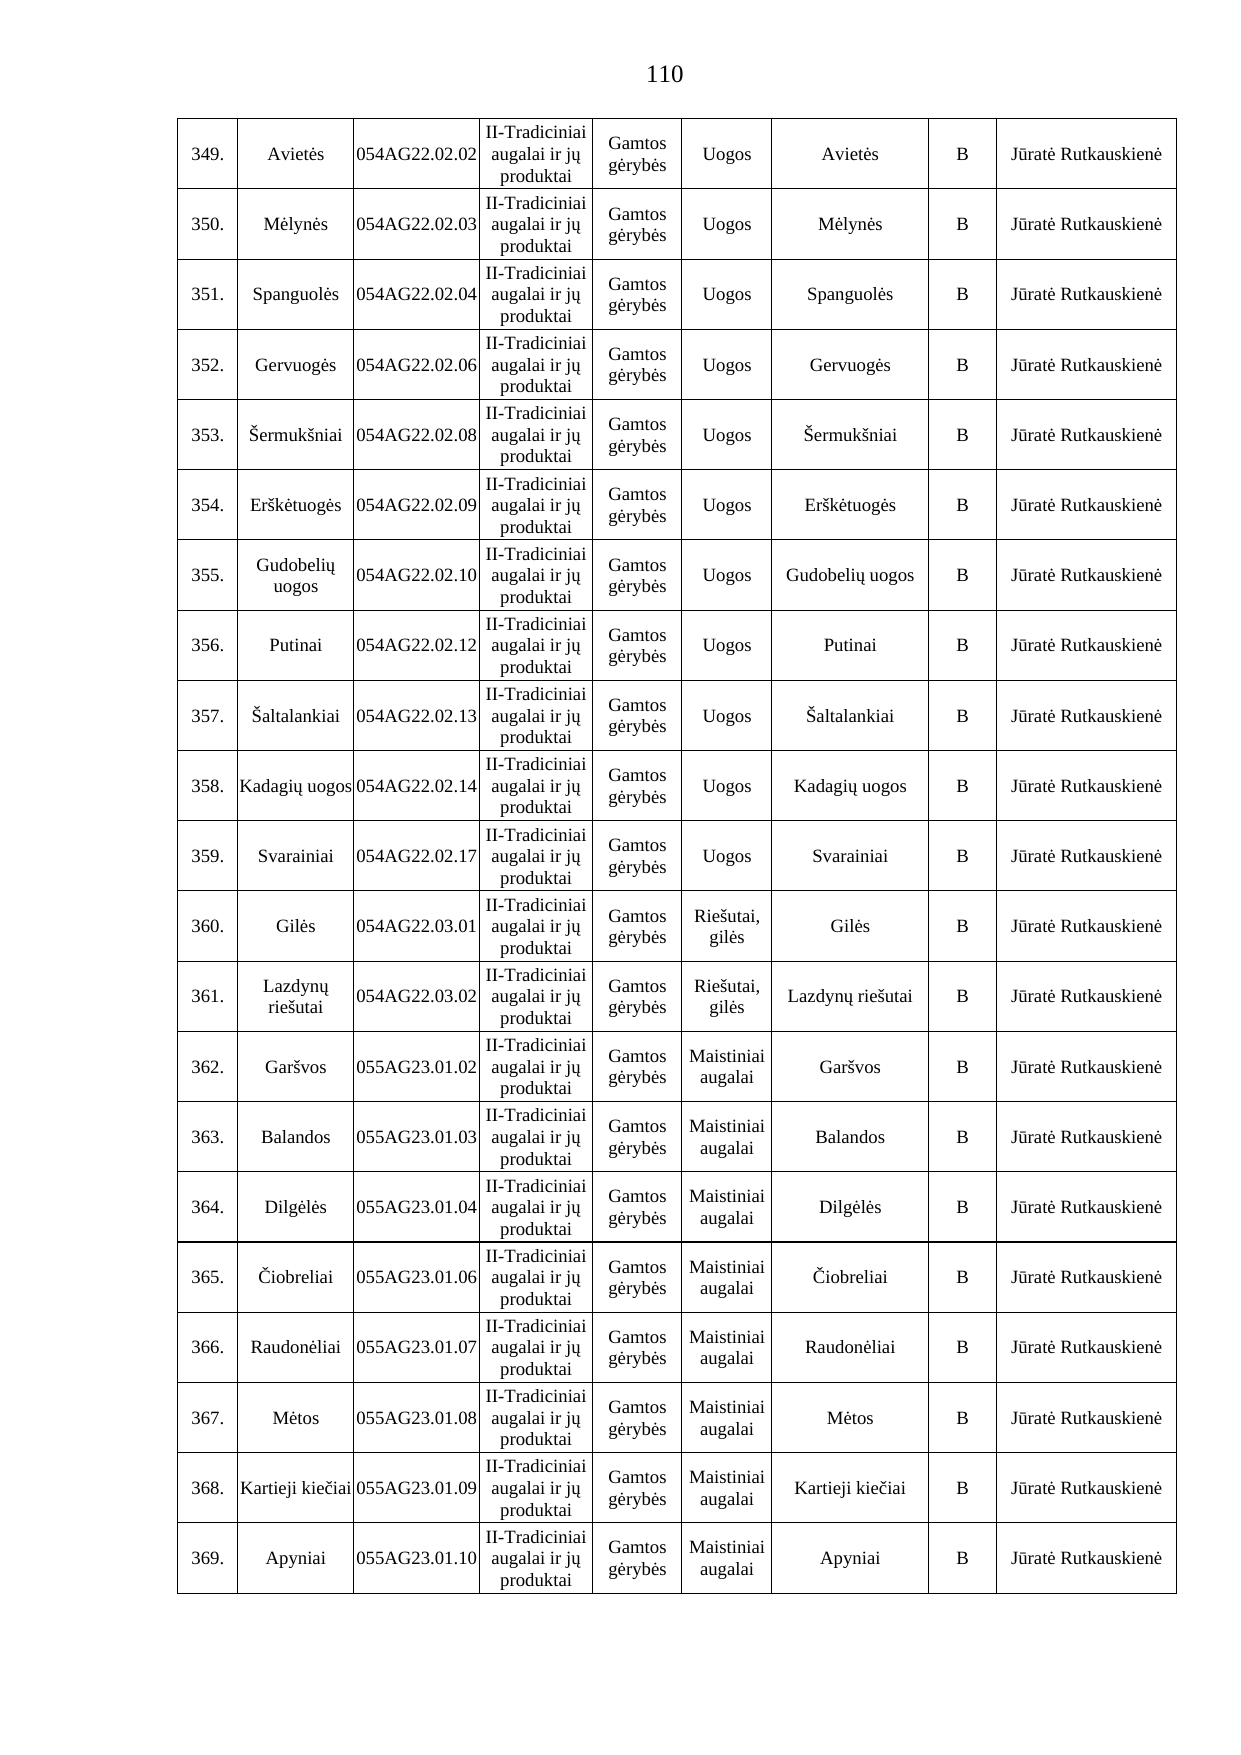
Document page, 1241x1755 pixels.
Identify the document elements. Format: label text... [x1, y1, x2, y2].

table_cell Maistiniai augalai [682, 1453, 771, 1522]
table_cell II-Tradiciniai augalai ir jų produktai [480, 400, 592, 469]
table_cell Kadagių uogos [772, 751, 928, 820]
table_cell Kartieji kiečiai [238, 1453, 353, 1522]
table_cell Gudobelių uogos [238, 540, 353, 609]
table_cell II-Tradiciniai augalai ir jų produktai [480, 1523, 592, 1592]
table_cell 054AG22.02.09 [354, 470, 479, 539]
table_cell 366. [178, 1313, 237, 1382]
table_cell B [929, 189, 996, 258]
table_cell II-Tradiciniai augalai ir jų produktai [480, 1383, 592, 1452]
table_cell Gamtos gėrybės [593, 1453, 681, 1522]
table_cell II-Tradiciniai augalai ir jų produktai [480, 1032, 592, 1101]
table_cell Jūratė Rutkauskienė [997, 1523, 1176, 1592]
table_cell Kartieji kiečiai [772, 1453, 928, 1522]
table_cell Šermukšniai [238, 400, 353, 469]
table_cell Gamtos gėrybės [593, 1243, 681, 1312]
table_cell Mėlynės [238, 189, 353, 258]
table_cell Raudonėliai [772, 1313, 928, 1382]
table_cell B [929, 1453, 996, 1522]
table_cell Jūratė Rutkauskienė [997, 891, 1176, 961]
table_cell Uogos [682, 400, 771, 469]
table_cell 359. [178, 821, 237, 890]
table_cell B [929, 1243, 996, 1312]
table_cell [1177, 1522, 1182, 1592]
table_cell II-Tradiciniai augalai ir jų produktai [480, 751, 592, 820]
table_cell Jūratė Rutkauskienė [997, 1453, 1176, 1522]
table_cell 363. [178, 1102, 237, 1171]
table_cell [1177, 1101, 1182, 1171]
table_cell B [929, 540, 996, 609]
table_cell [1177, 188, 1182, 258]
table_cell II-Tradiciniai augalai ir jų produktai [480, 1172, 592, 1241]
table_cell B [929, 891, 996, 961]
table_cell Gamtos gėrybės [593, 540, 681, 609]
table_cell Apyniai [772, 1523, 928, 1592]
table_cell 054AG22.02.03 [354, 189, 479, 258]
table_cell B [929, 1102, 996, 1171]
table_cell Gamtos gėrybės [593, 1523, 681, 1592]
table_cell 054AG22.03.01 [354, 891, 479, 961]
table_cell Mėtos [238, 1383, 353, 1452]
table_cell Uogos [682, 189, 771, 258]
table_cell 055AG23.01.07 [354, 1313, 479, 1382]
table_cell [1177, 469, 1182, 539]
table_cell Gilės [772, 891, 928, 961]
table_cell Lazdynų riešutai [238, 962, 353, 1031]
table_cell Balandos [772, 1102, 928, 1171]
table_cell B [929, 681, 996, 750]
table_cell B [929, 400, 996, 469]
table_cell Jūratė Rutkauskienė [997, 1032, 1176, 1101]
table_cell B [929, 821, 996, 890]
table_cell B [929, 1383, 996, 1452]
table_cell Jūratė Rutkauskienė [997, 330, 1176, 399]
table_cell Uogos [682, 470, 771, 539]
table_cell [1177, 750, 1182, 820]
table_cell Uogos [682, 751, 771, 820]
table_cell 054AG22.02.10 [354, 540, 479, 609]
table_cell [1177, 820, 1182, 890]
table_cell II-Tradiciniai augalai ir jų produktai [480, 821, 592, 890]
table_cell B [929, 1032, 996, 1101]
table_cell Avietės [772, 119, 928, 188]
table_cell Jūratė Rutkauskienė [997, 1102, 1176, 1171]
table_cell 361. [178, 962, 237, 1031]
table_cell B [929, 260, 996, 329]
table_cell II-Tradiciniai augalai ir jų produktai [480, 611, 592, 680]
table_cell [1177, 539, 1182, 609]
table_cell B [929, 119, 996, 188]
table_cell Maistiniai augalai [682, 1383, 771, 1452]
table_cell 356. [178, 611, 237, 680]
table_cell 054AG22.02.12 [354, 611, 479, 680]
table_cell B [929, 470, 996, 539]
table_cell 352. [178, 330, 237, 399]
table_cell Jūratė Rutkauskienė [997, 821, 1176, 890]
table_cell Uogos [682, 119, 771, 188]
table_cell Raudonėliai [238, 1313, 353, 1382]
table_cell Gamtos gėrybės [593, 119, 681, 188]
table_cell Jūratė Rutkauskienė [997, 1383, 1176, 1452]
table_cell 055AG23.01.03 [354, 1102, 479, 1171]
table_cell [1177, 680, 1182, 750]
table_cell B [929, 962, 996, 1031]
table_cell Jūratė Rutkauskienė [997, 470, 1176, 539]
table_cell Erškėtuogės [772, 470, 928, 539]
table_cell Spanguolės [238, 260, 353, 329]
table_cell B [929, 1313, 996, 1382]
table_cell Balandos [238, 1102, 353, 1171]
table_cell II-Tradiciniai augalai ir jų produktai [480, 1243, 592, 1312]
table_cell Jūratė Rutkauskienė [997, 962, 1176, 1031]
table_cell [1177, 610, 1182, 680]
table_cell Avietės [238, 119, 353, 188]
table_cell Uogos [682, 821, 771, 890]
table_cell Jūratė Rutkauskienė [997, 540, 1176, 609]
table_cell Uogos [682, 681, 771, 750]
table_cell 054AG22.02.02 [354, 119, 479, 188]
table_cell Jūratė Rutkauskienė [997, 751, 1176, 820]
table_cell 350. [178, 189, 237, 258]
table_cell Dilgėlės [772, 1172, 928, 1241]
table_cell Gamtos gėrybės [593, 821, 681, 890]
table_cell Gamtos gėrybės [593, 1313, 681, 1382]
table_cell Dilgėlės [238, 1172, 353, 1241]
table_cell Maistiniai augalai [682, 1523, 771, 1592]
table_cell Gamtos gėrybės [593, 330, 681, 399]
table_cell Maistiniai augalai [682, 1313, 771, 1382]
table_cell 055AG23.01.02 [354, 1032, 479, 1101]
table_cell 055AG23.01.10 [354, 1523, 479, 1592]
table_cell Gamtos gėrybės [593, 681, 681, 750]
table_cell Gamtos gėrybės [593, 891, 681, 961]
table_cell Riešutai, gilės [682, 891, 771, 961]
table_cell 355. [178, 540, 237, 609]
table_cell Uogos [682, 540, 771, 609]
table_cell 055AG23.01.06 [354, 1243, 479, 1312]
table_cell Maistiniai augalai [682, 1102, 771, 1171]
table_cell 054AG22.02.13 [354, 681, 479, 750]
table_cell Gilės [238, 891, 353, 961]
table_cell 368. [178, 1453, 237, 1522]
table_cell Svarainiai [772, 821, 928, 890]
table_cell Jūratė Rutkauskienė [997, 400, 1176, 469]
table_cell II-Tradiciniai augalai ir jų produktai [480, 540, 592, 609]
table_cell Gamtos gėrybės [593, 260, 681, 329]
table_cell Jūratė Rutkauskienė [997, 1243, 1176, 1312]
table_cell Putinai [238, 611, 353, 680]
table_cell Mėlynės [772, 189, 928, 258]
table_cell B [929, 330, 996, 399]
table_cell 357. [178, 681, 237, 750]
table_cell B [929, 611, 996, 680]
table_cell II-Tradiciniai augalai ir jų produktai [480, 681, 592, 750]
table_cell Gamtos gėrybės [593, 611, 681, 680]
table_cell [1177, 1382, 1182, 1452]
table_cell [1177, 1031, 1182, 1101]
table_cell Gudobelių uogos [772, 540, 928, 609]
table_cell [1177, 118, 1182, 188]
table_cell II-Tradiciniai augalai ir jų produktai [480, 189, 592, 258]
table_cell 353. [178, 400, 237, 469]
table_cell Uogos [682, 260, 771, 329]
table_cell Šermukšniai [772, 400, 928, 469]
table_cell II-Tradiciniai augalai ir jų produktai [480, 1313, 592, 1382]
table_cell Mėtos [772, 1383, 928, 1452]
table_cell Uogos [682, 611, 771, 680]
table_cell [1177, 399, 1182, 469]
table_cell II-Tradiciniai augalai ir jų produktai [480, 1102, 592, 1171]
table_cell Gamtos gėrybės [593, 189, 681, 258]
table_cell Gamtos gėrybės [593, 470, 681, 539]
table_cell Garšvos [238, 1032, 353, 1101]
table_cell Maistiniai augalai [682, 1032, 771, 1101]
table_cell [1177, 890, 1182, 961]
table_cell 362. [178, 1032, 237, 1101]
table_cell Erškėtuogės [238, 470, 353, 539]
table_cell Gamtos gėrybės [593, 1383, 681, 1452]
table_cell Jūratė Rutkauskienė [997, 681, 1176, 750]
table_cell 367. [178, 1383, 237, 1452]
table_cell Riešutai, gilės [682, 962, 771, 1031]
table_cell 364. [178, 1172, 237, 1241]
table_cell [1177, 329, 1182, 399]
table_cell Maistiniai augalai [682, 1172, 771, 1241]
table_cell II-Tradiciniai augalai ir jų produktai [480, 330, 592, 399]
table_cell 358. [178, 751, 237, 820]
table_cell Garšvos [772, 1032, 928, 1101]
table_cell Jūratė Rutkauskienė [997, 611, 1176, 680]
table_cell [1177, 1241, 1182, 1312]
table_cell II-Tradiciniai augalai ir jų produktai [480, 962, 592, 1031]
table_cell Uogos [682, 330, 771, 399]
table_cell 369. [178, 1523, 237, 1592]
table_cell Jūratė Rutkauskienė [997, 1172, 1176, 1241]
table_cell Gamtos gėrybės [593, 962, 681, 1031]
table_cell B [929, 1523, 996, 1592]
table_cell Gamtos gėrybės [593, 1102, 681, 1171]
table_cell 365. [178, 1243, 237, 1312]
table_cell Gamtos gėrybės [593, 1172, 681, 1241]
table_cell Svarainiai [238, 821, 353, 890]
table_cell II-Tradiciniai augalai ir jų produktai [480, 891, 592, 961]
table_cell Putinai [772, 611, 928, 680]
table_cell Gamtos gėrybės [593, 751, 681, 820]
table_cell II-Tradiciniai augalai ir jų produktai [480, 260, 592, 329]
table_cell II-Tradiciniai augalai ir jų produktai [480, 119, 592, 188]
table_cell 054AG22.02.06 [354, 330, 479, 399]
table_cell Kadagių uogos [238, 751, 353, 820]
table_cell [1177, 961, 1182, 1031]
table_cell Jūratė Rutkauskienė [997, 260, 1176, 329]
table_cell Apyniai [238, 1523, 353, 1592]
table_cell 349. [178, 119, 237, 188]
table_cell Šaltalankiai [772, 681, 928, 750]
table_cell 054AG22.02.08 [354, 400, 479, 469]
table_cell [1177, 1171, 1182, 1241]
table_cell Čiobreliai [772, 1243, 928, 1312]
table_cell 054AG22.03.02 [354, 962, 479, 1031]
table_cell Čiobreliai [238, 1243, 353, 1312]
table_cell Gamtos gėrybės [593, 400, 681, 469]
table_cell 054AG22.02.04 [354, 260, 479, 329]
table_cell Gamtos gėrybės [593, 1032, 681, 1101]
table_cell [1177, 1452, 1182, 1522]
table_cell II-Tradiciniai augalai ir jų produktai [480, 470, 592, 539]
table_cell 354. [178, 470, 237, 539]
table_cell Jūratė Rutkauskienė [997, 189, 1176, 258]
table_cell 054AG22.02.14 [354, 751, 479, 820]
table_cell II-Tradiciniai augalai ir jų produktai [480, 1453, 592, 1522]
table_cell 055AG23.01.09 [354, 1453, 479, 1522]
table_cell Spanguolės [772, 260, 928, 329]
table_cell 055AG23.01.08 [354, 1383, 479, 1452]
table_cell Jūratė Rutkauskienė [997, 119, 1176, 188]
table_cell Jūratė Rutkauskienė [997, 1313, 1176, 1382]
table_cell 360. [178, 891, 237, 961]
table_cell [1177, 259, 1182, 329]
table_cell 351. [178, 260, 237, 329]
table_cell 055AG23.01.04 [354, 1172, 479, 1241]
table_cell Gervuogės [238, 330, 353, 399]
table_cell [1177, 1312, 1182, 1382]
table_cell 054AG22.02.17 [354, 821, 479, 890]
table_cell B [929, 751, 996, 820]
table_cell Lazdynų riešutai [772, 962, 928, 1031]
table_cell Maistiniai augalai [682, 1243, 771, 1312]
table_cell B [929, 1172, 996, 1241]
table_cell Gervuogės [772, 330, 928, 399]
table_cell Šaltalankiai [238, 681, 353, 750]
